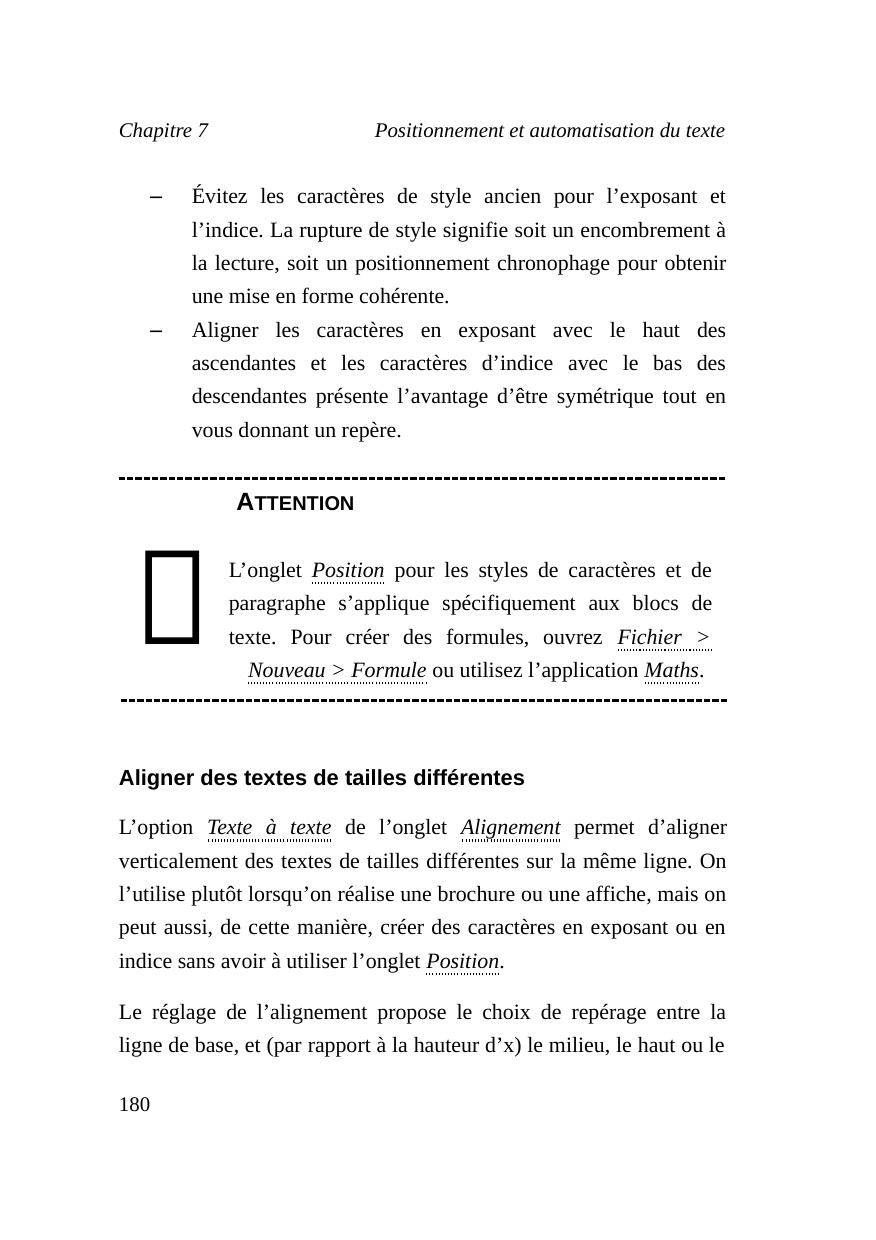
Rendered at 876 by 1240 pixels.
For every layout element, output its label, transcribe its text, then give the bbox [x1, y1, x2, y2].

text L’onglet Position pour les styles de caractères et de paragraphe s’applique spécifiquement aux blocs de texte. Pour créer des formules, ouvrez Fichier > Nouveau > Formule ou utilisez l’application Maths. [119, 536, 727, 702]
text Le réglage de l’alignement propose le choix de repérage entre la ligne de base, et (par rapport à la hauteur d’x) le milieu, le haut ou le [119, 993, 727, 1059]
list Évitez les caractères de style ancien pour l’exposant et l’indice. La rupture de style signifie soit un encombrement à la lecture, soit un positionnement chronophage pour obtenir une mise en forme cohérente. [150, 177, 727, 311]
text Attention [119, 477, 727, 519]
subtitle Aligner des textes de tailles différentes [119, 762, 727, 791]
text L’option Texte à texte de l’onglet Alignement permet d’aligner verticalement des textes de tailles différentes sur la même ligne. On l’utilise plutôt lorsqu’on réalise une brochure ou une affiche, mais on peut aussi, de cette manière, créer des caractères en exposant ou en indice sans avoir à utiliser l’onglet Position. [119, 808, 727, 975]
list Aligner les caractères en exposant avec le haut des ascendantes et les caractères d’indice avec le bas des descendantes présente l’avantage d’être symétrique tout en vous donnant un repère. [150, 311, 727, 444]
